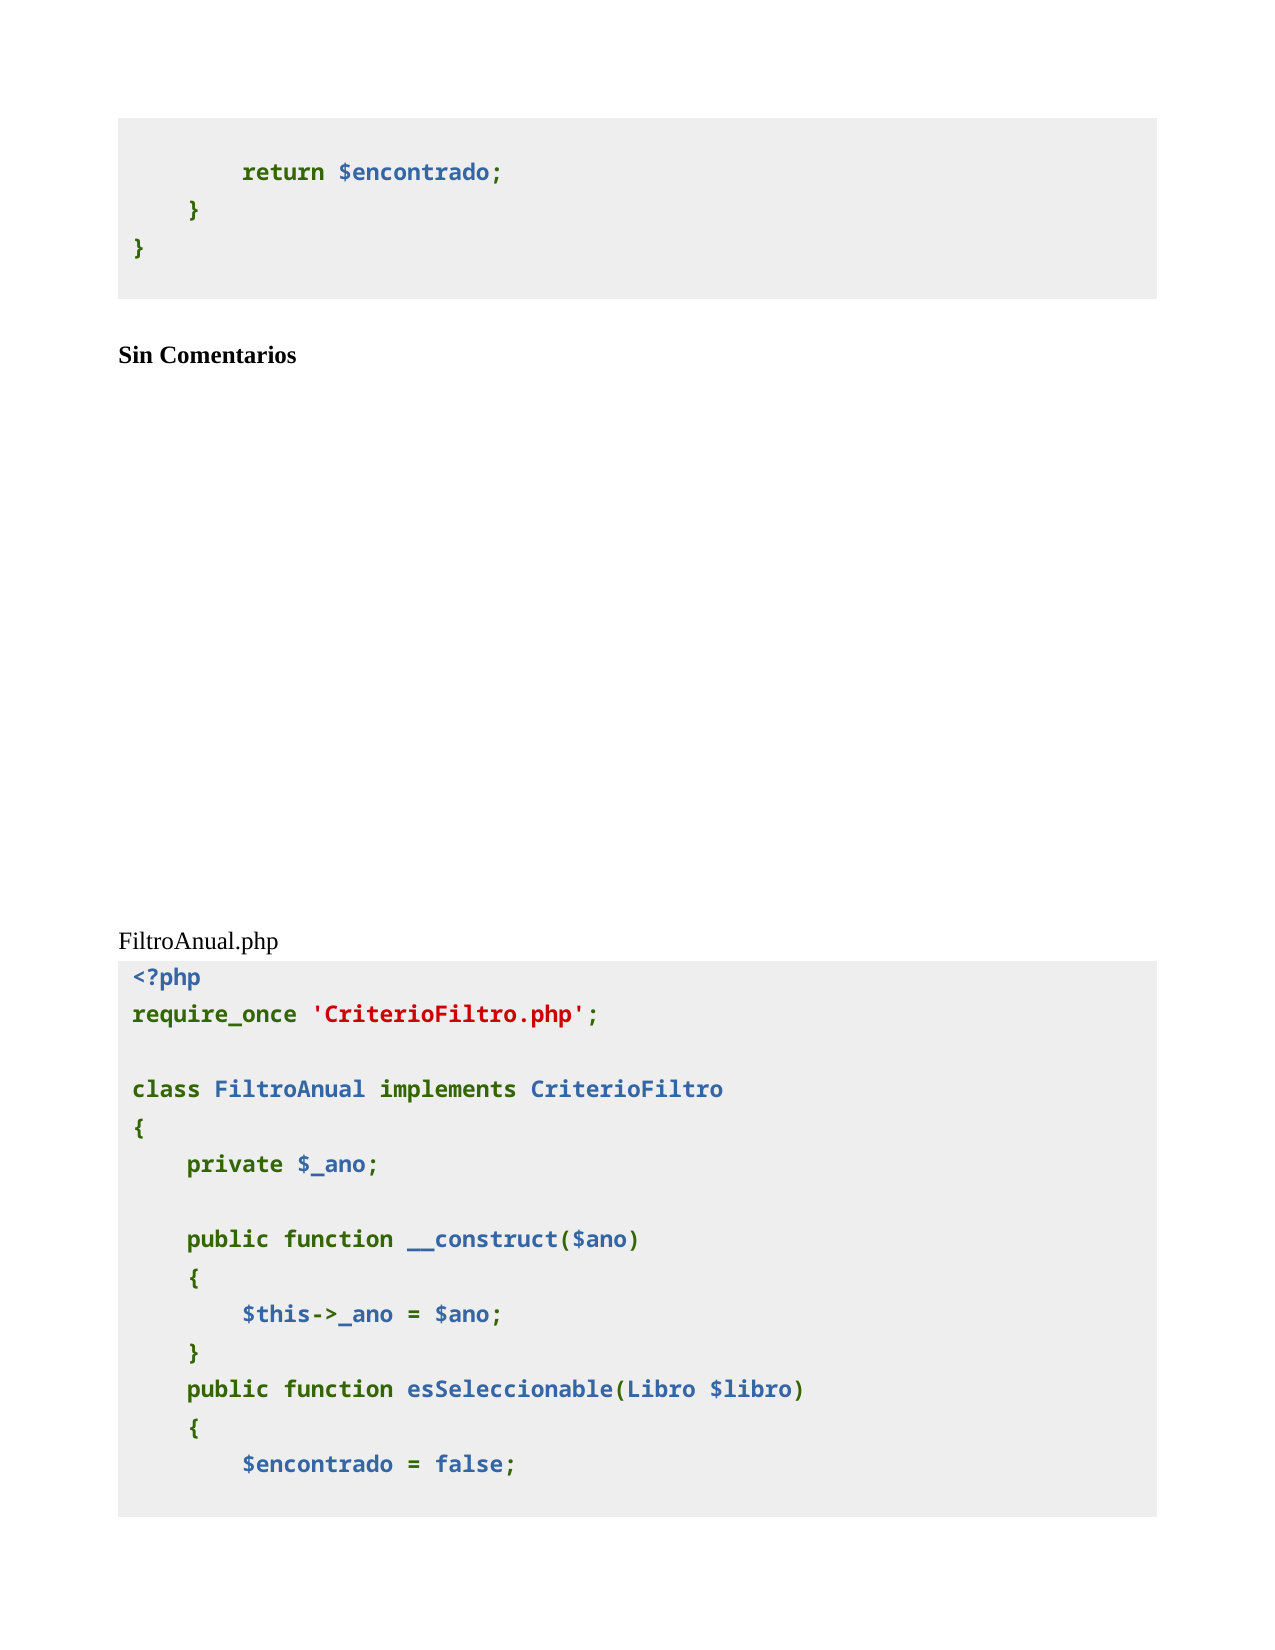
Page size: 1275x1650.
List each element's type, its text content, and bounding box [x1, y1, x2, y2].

text } [118, 1336, 1157, 1367]
text Sin Comentarios [118, 340, 1157, 369]
text } [118, 231, 1157, 262]
text <?php [118, 961, 1157, 992]
text public function esSeleccionable(Libro $libro) [118, 1373, 1157, 1404]
text $this->_ano = $ano; [118, 1298, 1157, 1329]
text public function __construct($ano) [118, 1223, 1157, 1254]
text return $encontrado; [118, 156, 1157, 187]
text class FiltroAnual implements CriterioFiltro [118, 1073, 1157, 1104]
text FiltroAnual.php [118, 926, 1157, 955]
text { [118, 1261, 1157, 1292]
text private $_ano; [118, 1148, 1157, 1179]
text $encontrado = false; [118, 1448, 1157, 1479]
text { [118, 1111, 1157, 1142]
text require_once 'CriterioFiltro.php'; [118, 998, 1157, 1029]
text { [118, 1411, 1157, 1442]
text } [118, 193, 1157, 224]
